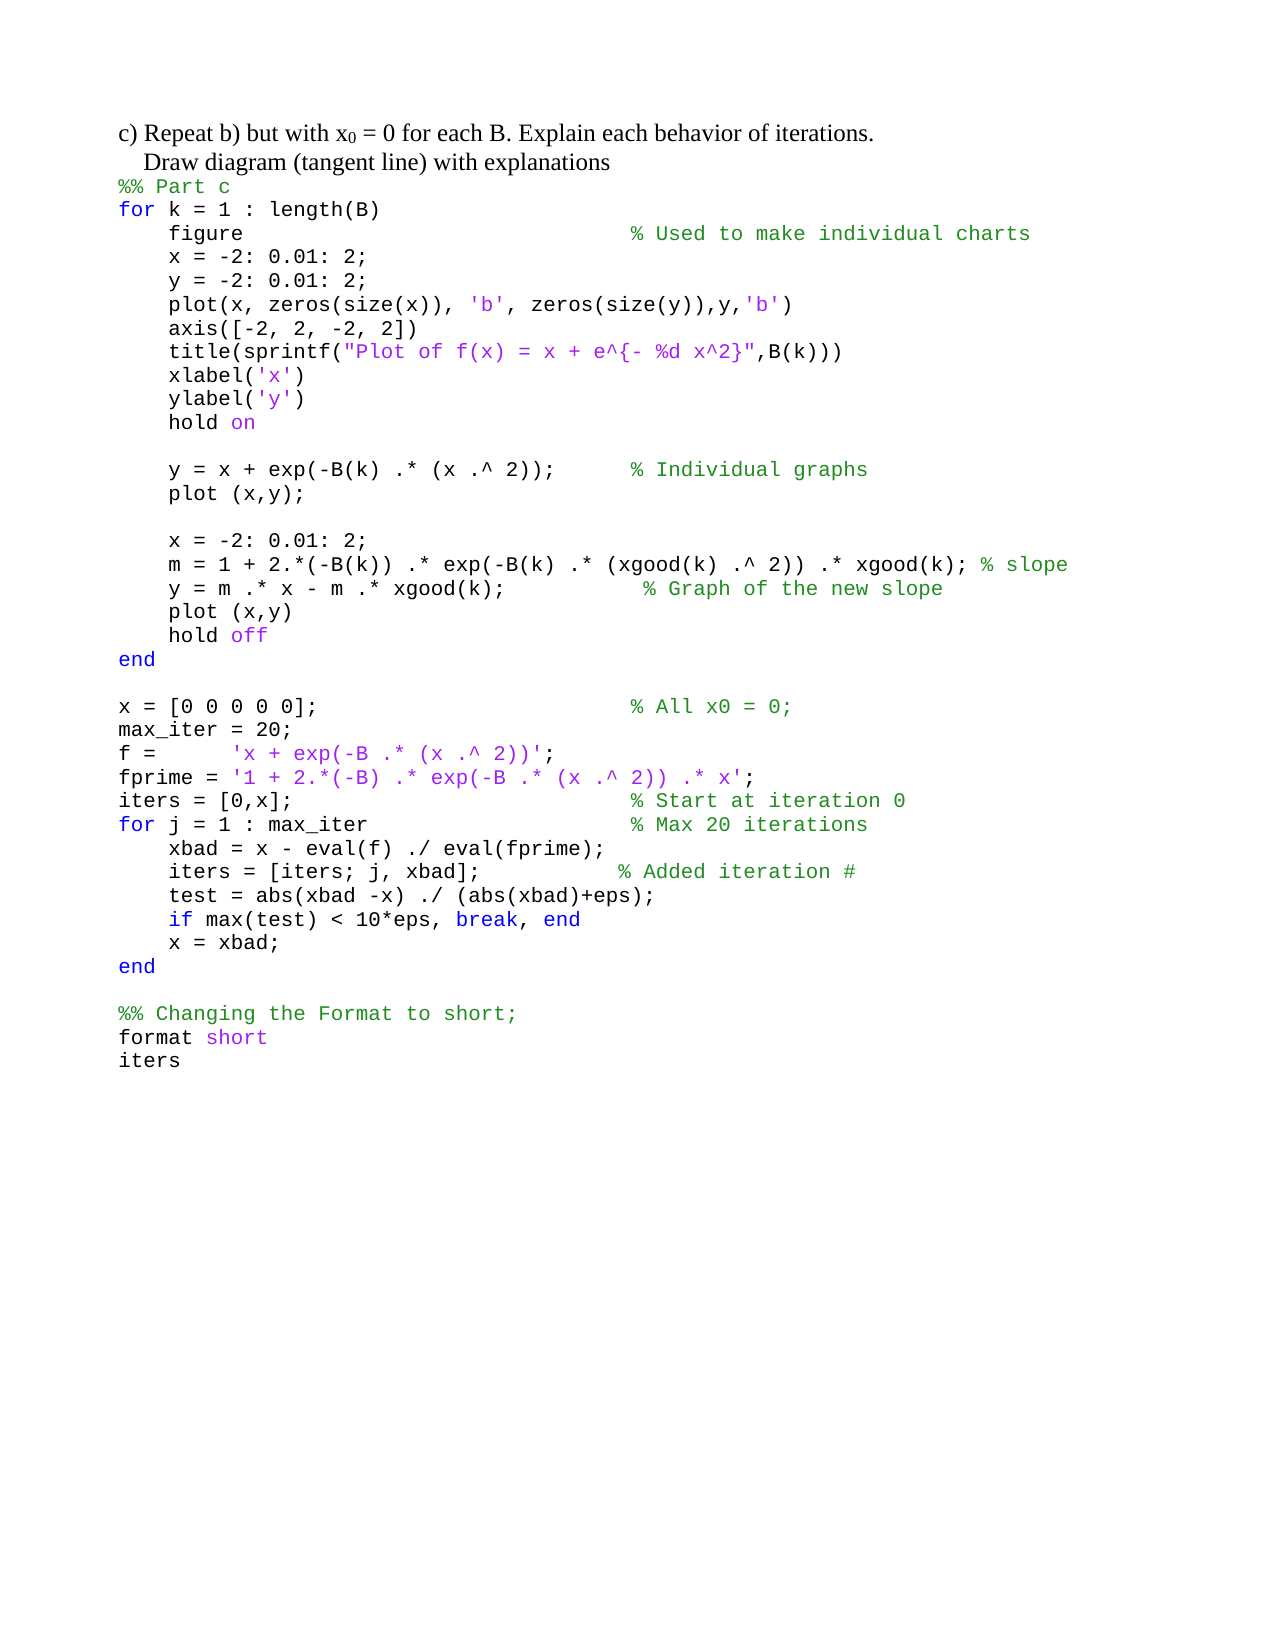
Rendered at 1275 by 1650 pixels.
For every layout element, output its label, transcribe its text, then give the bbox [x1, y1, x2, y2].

text iters = [0,x]; % Start at iteration 0 [118, 790, 1157, 814]
text c) Repeat b) but with x0 = 0 for each B. Explain each behavior of iterations. [118, 118, 1157, 147]
text f = 'x + exp(-B .* (x .^ 2))'; [118, 743, 1157, 767]
text test = abs(xbad -x) ./ (abs(xbad)+eps); [118, 885, 1157, 909]
text x = -2: 0.01: 2; [118, 247, 1157, 270]
text max_iter = 20; [118, 719, 1157, 743]
text y = m .* x - m .* xgood(k); % Graph of the new slope [118, 578, 1157, 601]
text xlabel('x') [118, 365, 1157, 388]
text y = x + exp(-B(k) .* (x .^ 2)); % Individual graphs [118, 459, 1157, 483]
text iters = [iters; j, xbad]; % Added iteration # [118, 861, 1157, 885]
text m = 1 + 2.*(-B(k)) .* exp(-B(k) .* (xgood(k) .^ 2)) .* xgood(k); % slope [118, 554, 1157, 578]
text %% Changing the Format to short; [118, 1003, 1157, 1027]
text ylabel('y') [118, 388, 1157, 412]
text format short [118, 1027, 1157, 1051]
text y = -2: 0.01: 2; [118, 270, 1157, 294]
text end [118, 956, 1157, 979]
text title(sprintf("Plot of f(x) = x + e^{- %d x^2}",B(k))) [118, 341, 1157, 365]
text hold off [118, 625, 1157, 648]
text if max(test) < 10*eps, break, end [118, 909, 1157, 932]
text for k = 1 : length(B) [118, 199, 1157, 223]
text fprime = '1 + 2.*(-B) .* exp(-B .* (x .^ 2)) .* x'; [118, 767, 1157, 790]
text plot (x,y); [118, 483, 1157, 507]
text for j = 1 : max_iter % Max 20 iterations [118, 814, 1157, 838]
text plot (x,y) [118, 601, 1157, 625]
text Draw diagram (tangent line) with explanations [118, 147, 1157, 176]
text plot(x, zeros(size(x)), 'b', zeros(size(y)),y,'b') [118, 294, 1157, 317]
text end [118, 648, 1157, 672]
text %% Part c [118, 176, 1157, 199]
text figure % Used to make individual charts [118, 223, 1157, 247]
text iters [118, 1051, 1157, 1074]
text x = [0 0 0 0 0]; % All x0 = 0; [118, 696, 1157, 719]
text axis([-2, 2, -2, 2]) [118, 317, 1157, 341]
text xbad = x - eval(f) ./ eval(fprime); [118, 838, 1157, 861]
text hold on [118, 412, 1157, 436]
text x = xbad; [118, 932, 1157, 956]
text x = -2: 0.01: 2; [118, 530, 1157, 554]
